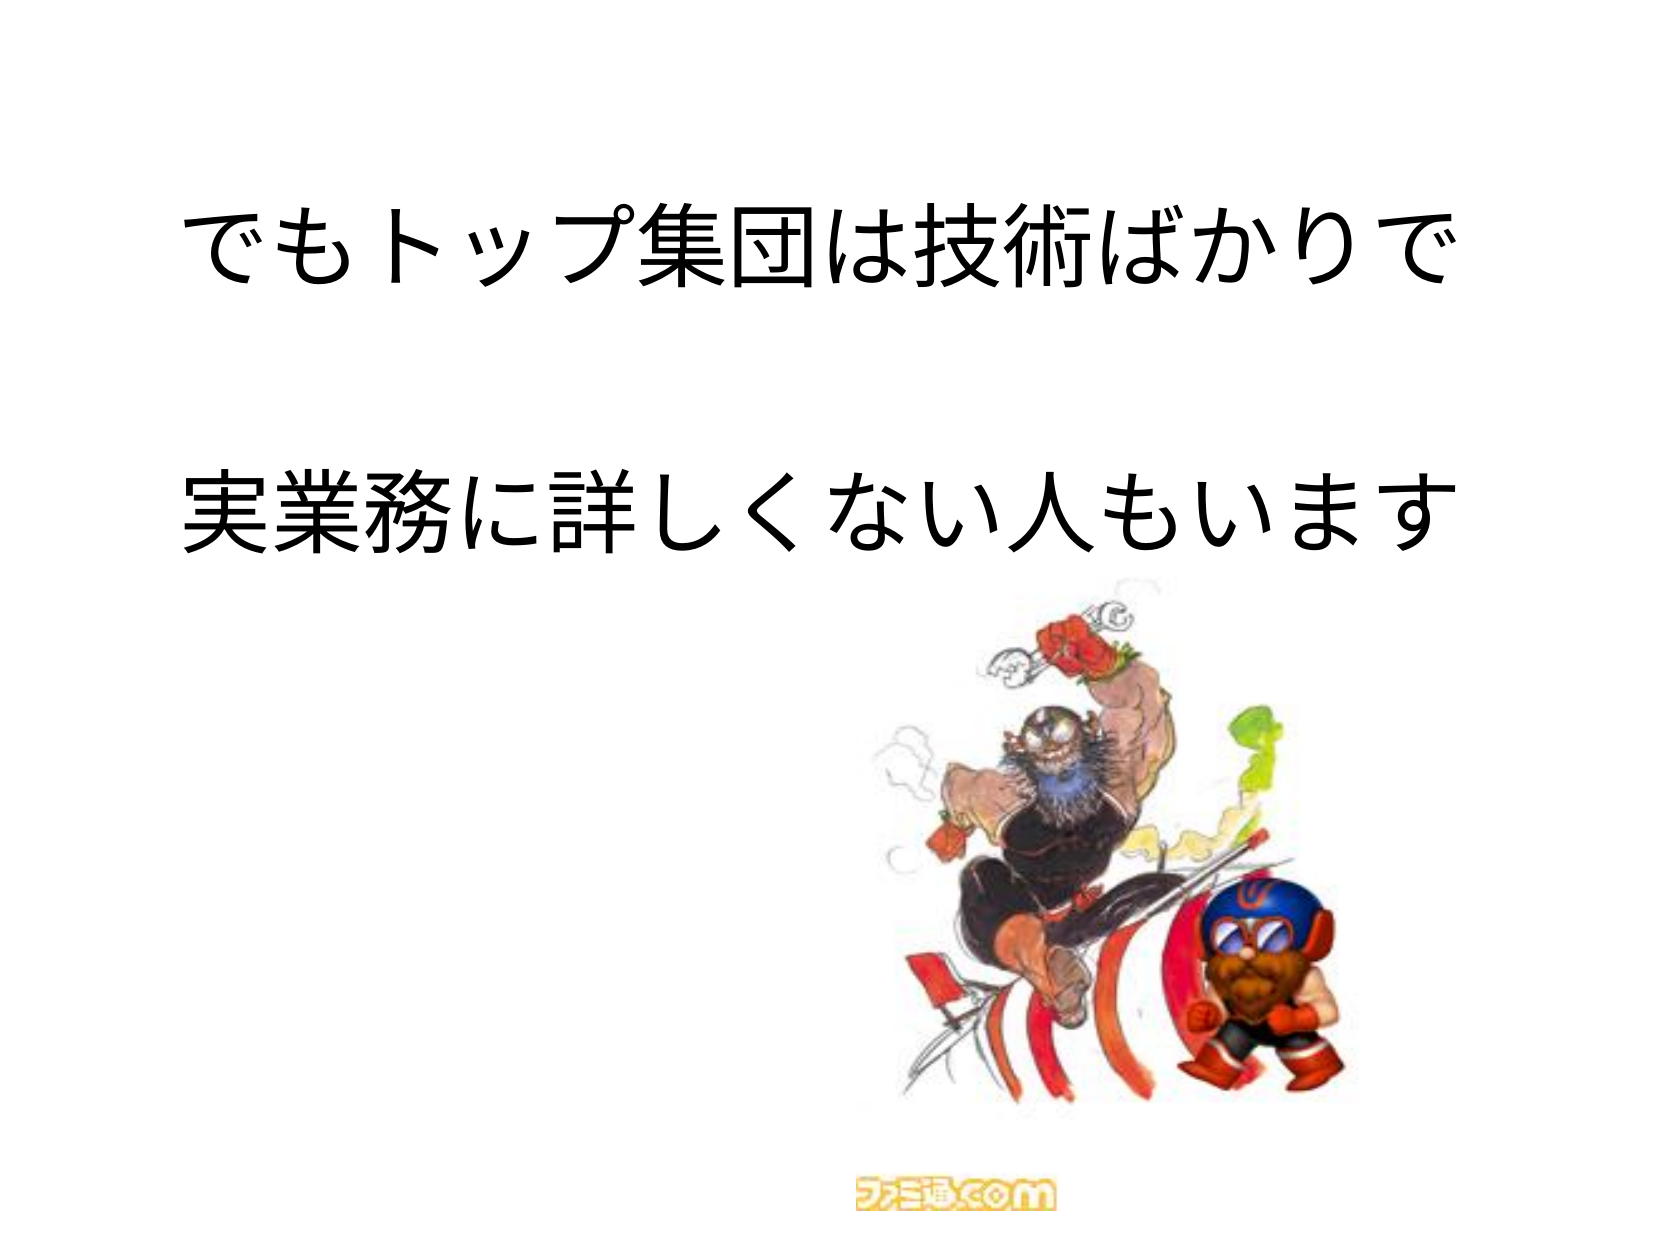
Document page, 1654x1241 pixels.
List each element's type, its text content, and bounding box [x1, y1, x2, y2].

title でもトップ集団は技術ばかりで 実業務に詳しくない人もいます [76, 236, 1565, 512]
picture [856, 560, 1359, 1211]
